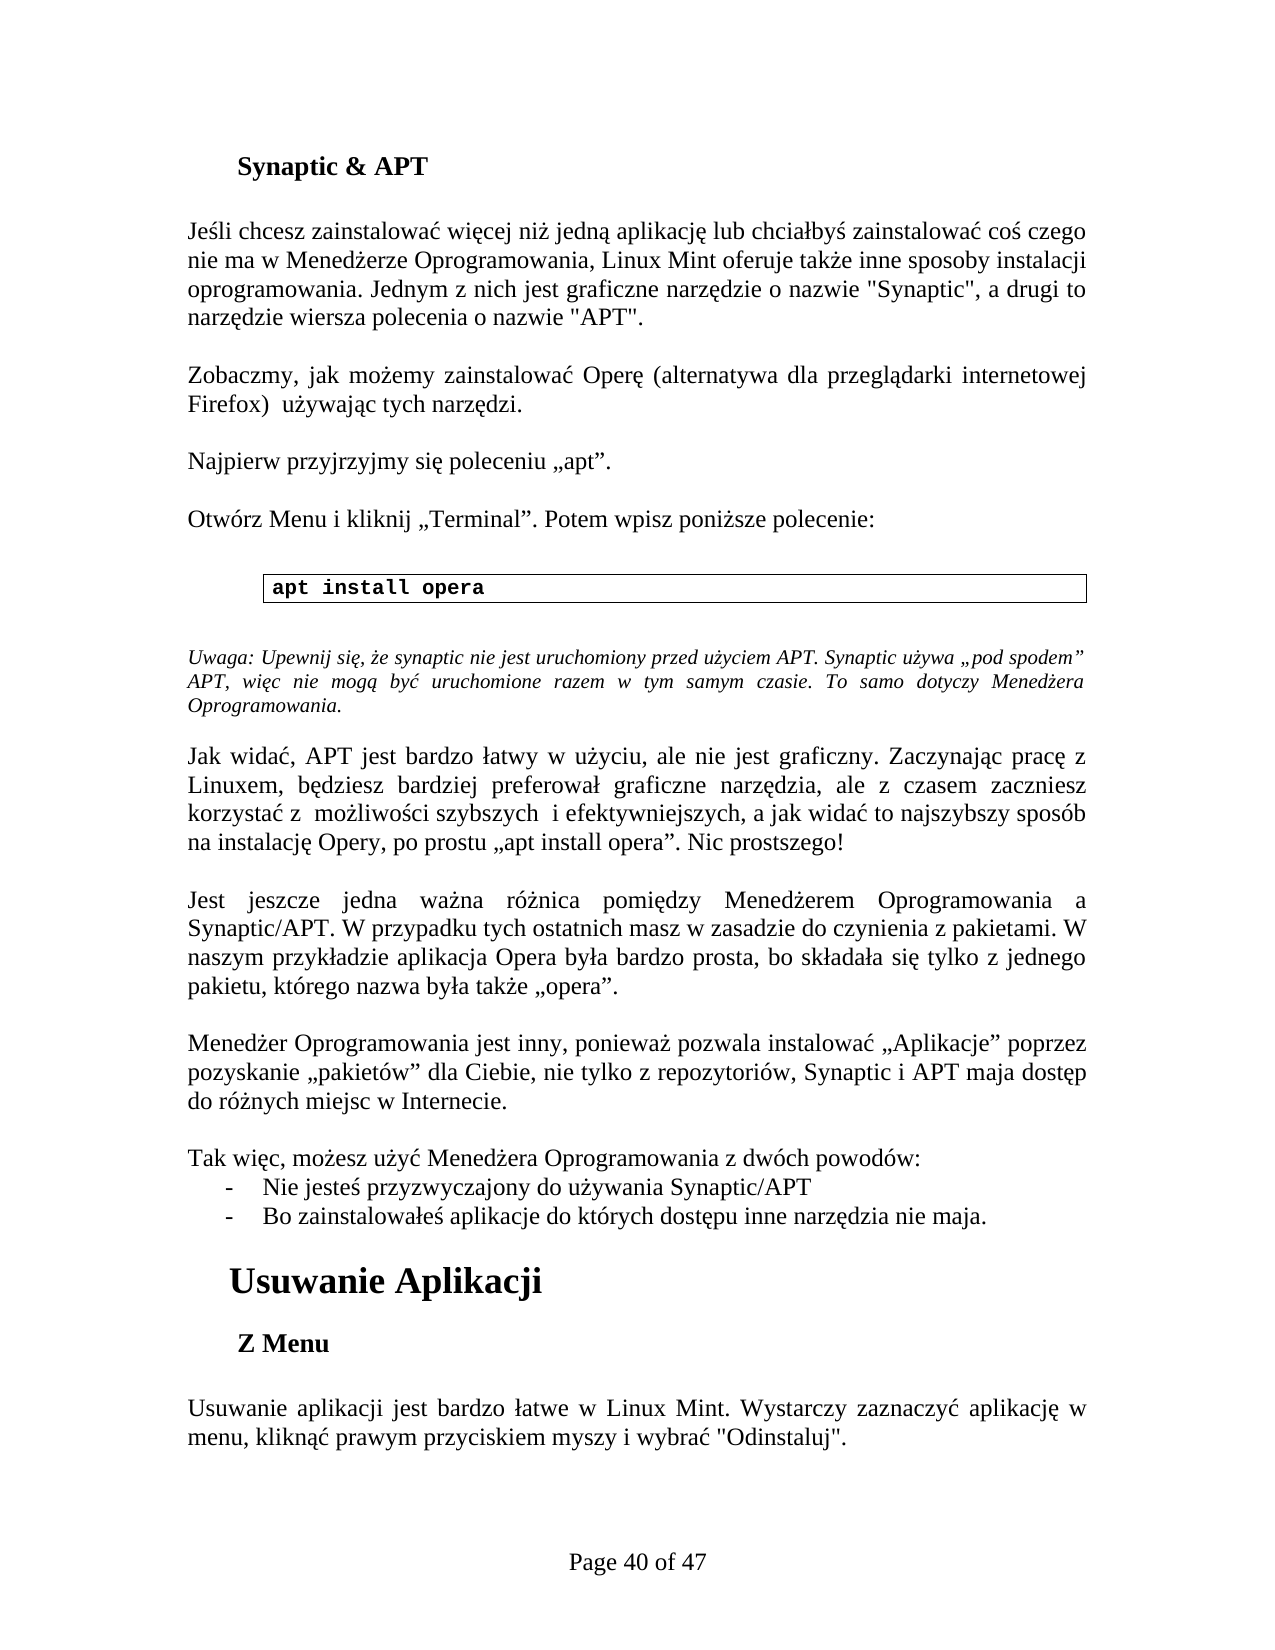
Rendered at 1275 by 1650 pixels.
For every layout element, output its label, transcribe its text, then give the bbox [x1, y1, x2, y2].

text Menedżer Oprogramowania jest inny, ponieważ pozwala instalować „Aplikacje” poprzez pozyskanie „pakietów” dla Ciebie, nie tylko z repozytoriów, Synaptic i APT maja dostęp do różnych miejsc w Internecie. [187, 1028, 1087, 1115]
subtitle Synaptic & APT [187, 150, 1087, 181]
text Jeśli chcesz zainstalować więcej niż jedną aplikację lub chciałbyś zainstalować coś czego nie ma w Menedżerze Oprogramowania, Linux Mint oferuje także inne sposoby instalacji oprogramowania. Jednym z nich jest graficzne narzędzie o nazwie "Synaptic", a drugi to narzędzie wiersza polecenia o nazwie "APT". [187, 216, 1087, 331]
text Uwaga: Upewnij się, że synaptic nie jest uruchomiony przed użyciem APT. Synaptic używa „pod spodem” APT, więc nie mogą być uruchomione razem w tym samym czasie. To samo dotyczy Menedżera Oprogramowania. [187, 645, 1087, 717]
list Nie jesteś przyzwyczajony do używania Synaptic/APT [225, 1172, 1087, 1201]
text apt install opera [264, 575, 1086, 602]
text Jak widać, APT jest bardzo łatwy w użyciu, ale nie jest graficzny. Zaczynając pracę z Linuxem, będziesz bardziej preferował graficzne narzędzia, ale z czasem zaczniesz korzystać z możliwości szybszych i efektywniejszych, a jak widać to najszybszy sposób na instalację Opery, po prostu „apt install opera”. Nic prostszego! [187, 741, 1087, 856]
subtitle Usuwanie Aplikacji [187, 1259, 1087, 1302]
text Jest jeszcze jedna ważna różnica pomiędzy Menedżerem Oprogramowania a Synaptic/APT. W przypadku tych ostatnich masz w zasadzie do czynienia z pakietami. W naszym przykładzie aplikacja Opera była bardzo prosta, bo składała się tylko z jednego pakietu, którego nazwa była także „opera”. [187, 885, 1087, 1000]
list Bo zainstalowałeś aplikacje do których dostępu inne narzędzia nie maja. [225, 1201, 1087, 1230]
text Tak więc, możesz użyć Menedżera Oprogramowania z dwóch powodów: [187, 1143, 1087, 1172]
text Usuwanie aplikacji jest bardzo łatwe w Linux Mint. Wystarczy zaznaczyć aplikację w menu, kliknąć prawym przyciskiem myszy i wybrać "Odinstaluj". [187, 1393, 1087, 1451]
subtitle Z Menu [187, 1327, 1087, 1358]
text Najpierw przyjrzyjmy się poleceniu „apt”. [187, 446, 1087, 475]
text Otwórz Menu i kliknij „Terminal”. Potem wpisz poniższe polecenie: [187, 504, 1087, 532]
text Zobaczmy, jak możemy zainstalować Operę (alternatywa dla przeglądarki internetowej Firefox) używając tych narzędzi. [187, 360, 1087, 417]
